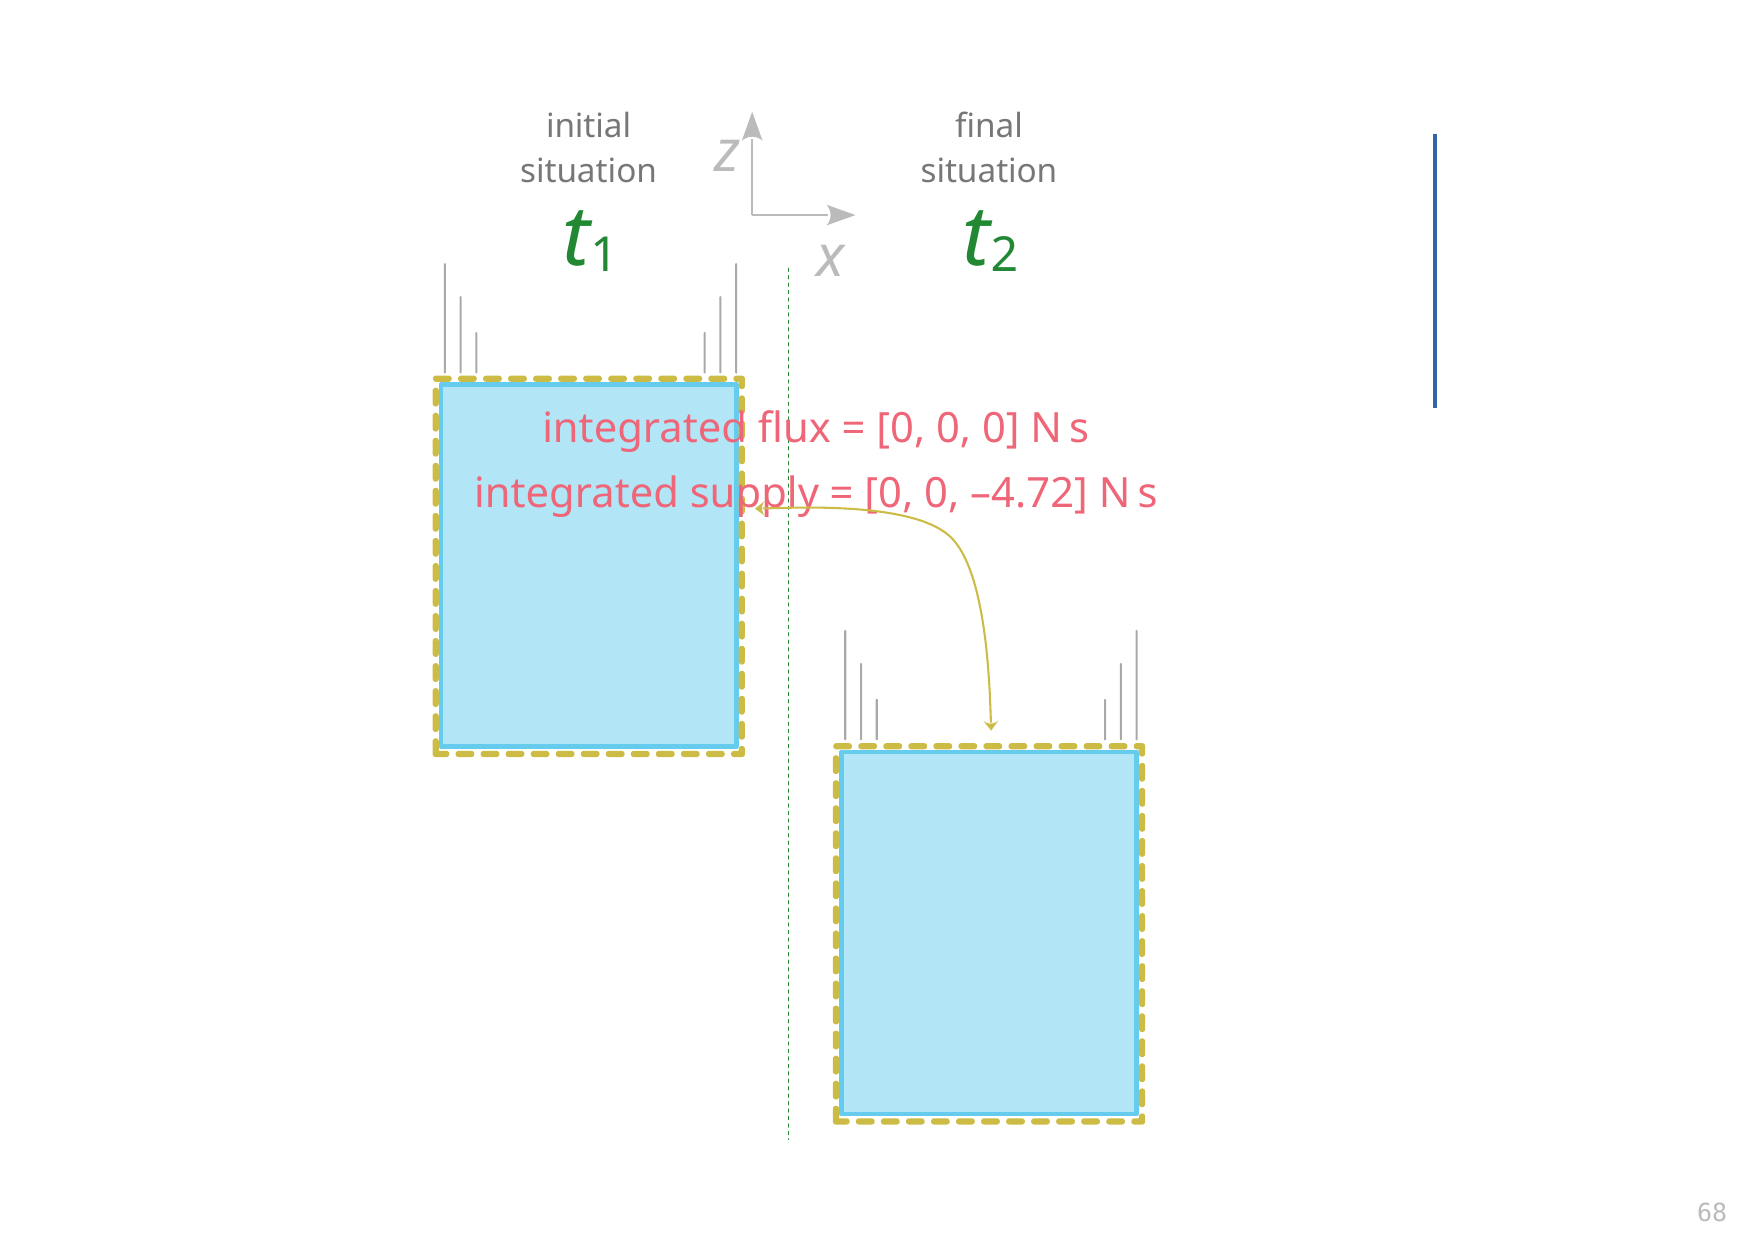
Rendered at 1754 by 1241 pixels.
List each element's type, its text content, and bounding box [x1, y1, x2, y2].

text_box [530, 750, 550, 758]
text_box [832, 880, 840, 900]
text_box [1138, 1063, 1146, 1083]
text_box [1081, 1118, 1101, 1125]
text_box final situation [909, 94, 1069, 176]
text_box [1106, 1118, 1126, 1125]
text_box [858, 743, 878, 750]
text_box t1 [547, 176, 630, 267]
text_box [716, 495, 728, 504]
text_box [1033, 743, 1053, 750]
text_box [455, 750, 475, 758]
text_box [655, 750, 675, 758]
text_box [832, 1030, 840, 1050]
text_box [738, 720, 745, 740]
text_box [1133, 743, 1146, 757]
text_box [832, 930, 840, 950]
text_box [1138, 1013, 1146, 1033]
text_box [1138, 1038, 1146, 1058]
text_box [880, 1118, 900, 1125]
text_box [883, 743, 903, 750]
text_box [832, 830, 840, 850]
text_box [608, 375, 628, 382]
text_box [832, 1055, 840, 1075]
text_box [1138, 963, 1146, 983]
text_box [432, 412, 439, 432]
text_box [1138, 988, 1146, 1008]
text_box z [699, 102, 755, 176]
text_box [908, 743, 928, 750]
text_box [432, 562, 439, 582]
text_box [832, 905, 840, 925]
text_box [1056, 1118, 1075, 1125]
text_box [832, 755, 840, 775]
text_box [738, 520, 745, 540]
text_box [432, 462, 439, 482]
text_box [905, 1118, 925, 1125]
text_box [832, 855, 840, 875]
text_box [933, 743, 953, 750]
text_box [432, 387, 439, 407]
text_box [680, 750, 700, 758]
text_box [432, 588, 439, 607]
text_box [432, 638, 439, 657]
text_box [1138, 1088, 1146, 1108]
text_box [432, 663, 439, 682]
text_box [832, 780, 840, 800]
text_box [432, 512, 439, 532]
text_box [1138, 812, 1146, 832]
text_box [855, 1118, 875, 1125]
text_box [432, 688, 439, 708]
text_box integrated flux = [0, 0, 0] N s integrated supply = [0, 0, –4.72] N s [459, 390, 1150, 495]
text_box [832, 1080, 840, 1100]
text_box [983, 743, 1003, 750]
text_box [1108, 743, 1128, 750]
text_box [630, 750, 650, 758]
text_box [738, 645, 745, 665]
text_box [1138, 762, 1146, 782]
text_box [432, 487, 439, 507]
text_box [555, 750, 575, 758]
text_box [738, 570, 745, 590]
text_box [981, 1118, 1000, 1125]
text_box [705, 750, 725, 758]
text_box [1138, 938, 1146, 957]
text_box [658, 375, 678, 382]
text_box [841, 752, 1137, 1115]
text_box [738, 545, 745, 565]
text_box [1131, 1113, 1146, 1125]
text_box [508, 375, 527, 382]
text_box [432, 613, 439, 632]
text_box [832, 1105, 850, 1125]
text_box [583, 375, 603, 382]
text_box [832, 1005, 840, 1025]
text_box [483, 375, 502, 382]
text_box [1138, 837, 1146, 857]
text_box [580, 750, 600, 758]
text_box [659, 495, 671, 504]
text_box [633, 375, 653, 382]
text_box [832, 805, 840, 825]
text_box [738, 620, 745, 640]
text_box [930, 1118, 950, 1125]
text_box [480, 750, 500, 758]
text_box [505, 750, 525, 758]
text_box [432, 738, 450, 758]
text_box [432, 437, 439, 457]
text_box [1031, 1118, 1050, 1125]
text_box [1138, 863, 1146, 882]
text_box [432, 713, 439, 733]
text_box [597, 496, 607, 504]
text_box [738, 595, 745, 615]
text_box [955, 1118, 975, 1125]
text_box [738, 670, 745, 690]
text_box [1138, 787, 1146, 807]
text_box [440, 384, 737, 747]
text_box [738, 695, 745, 715]
text_box [605, 750, 625, 758]
text_box [683, 375, 703, 382]
text_box initial situation [509, 94, 669, 176]
text_box [708, 375, 728, 382]
text_box [832, 980, 840, 1000]
text_box [1083, 743, 1103, 750]
text_box [533, 375, 552, 382]
text_box [1006, 1118, 1025, 1125]
text_box [958, 743, 978, 750]
text_box [1138, 888, 1146, 907]
text_box [558, 375, 577, 382]
text_box [730, 745, 745, 758]
text_box [1138, 913, 1146, 932]
text_box t2 [948, 176, 1030, 267]
text_box [832, 955, 840, 975]
text_box [432, 537, 439, 557]
text_box [1058, 743, 1078, 750]
text_box x [802, 206, 862, 281]
text_box [457, 375, 477, 382]
text_box [1008, 743, 1028, 750]
text_box [432, 375, 452, 382]
text_box [555, 495, 567, 504]
text_box [733, 375, 745, 390]
text_box [833, 743, 853, 750]
